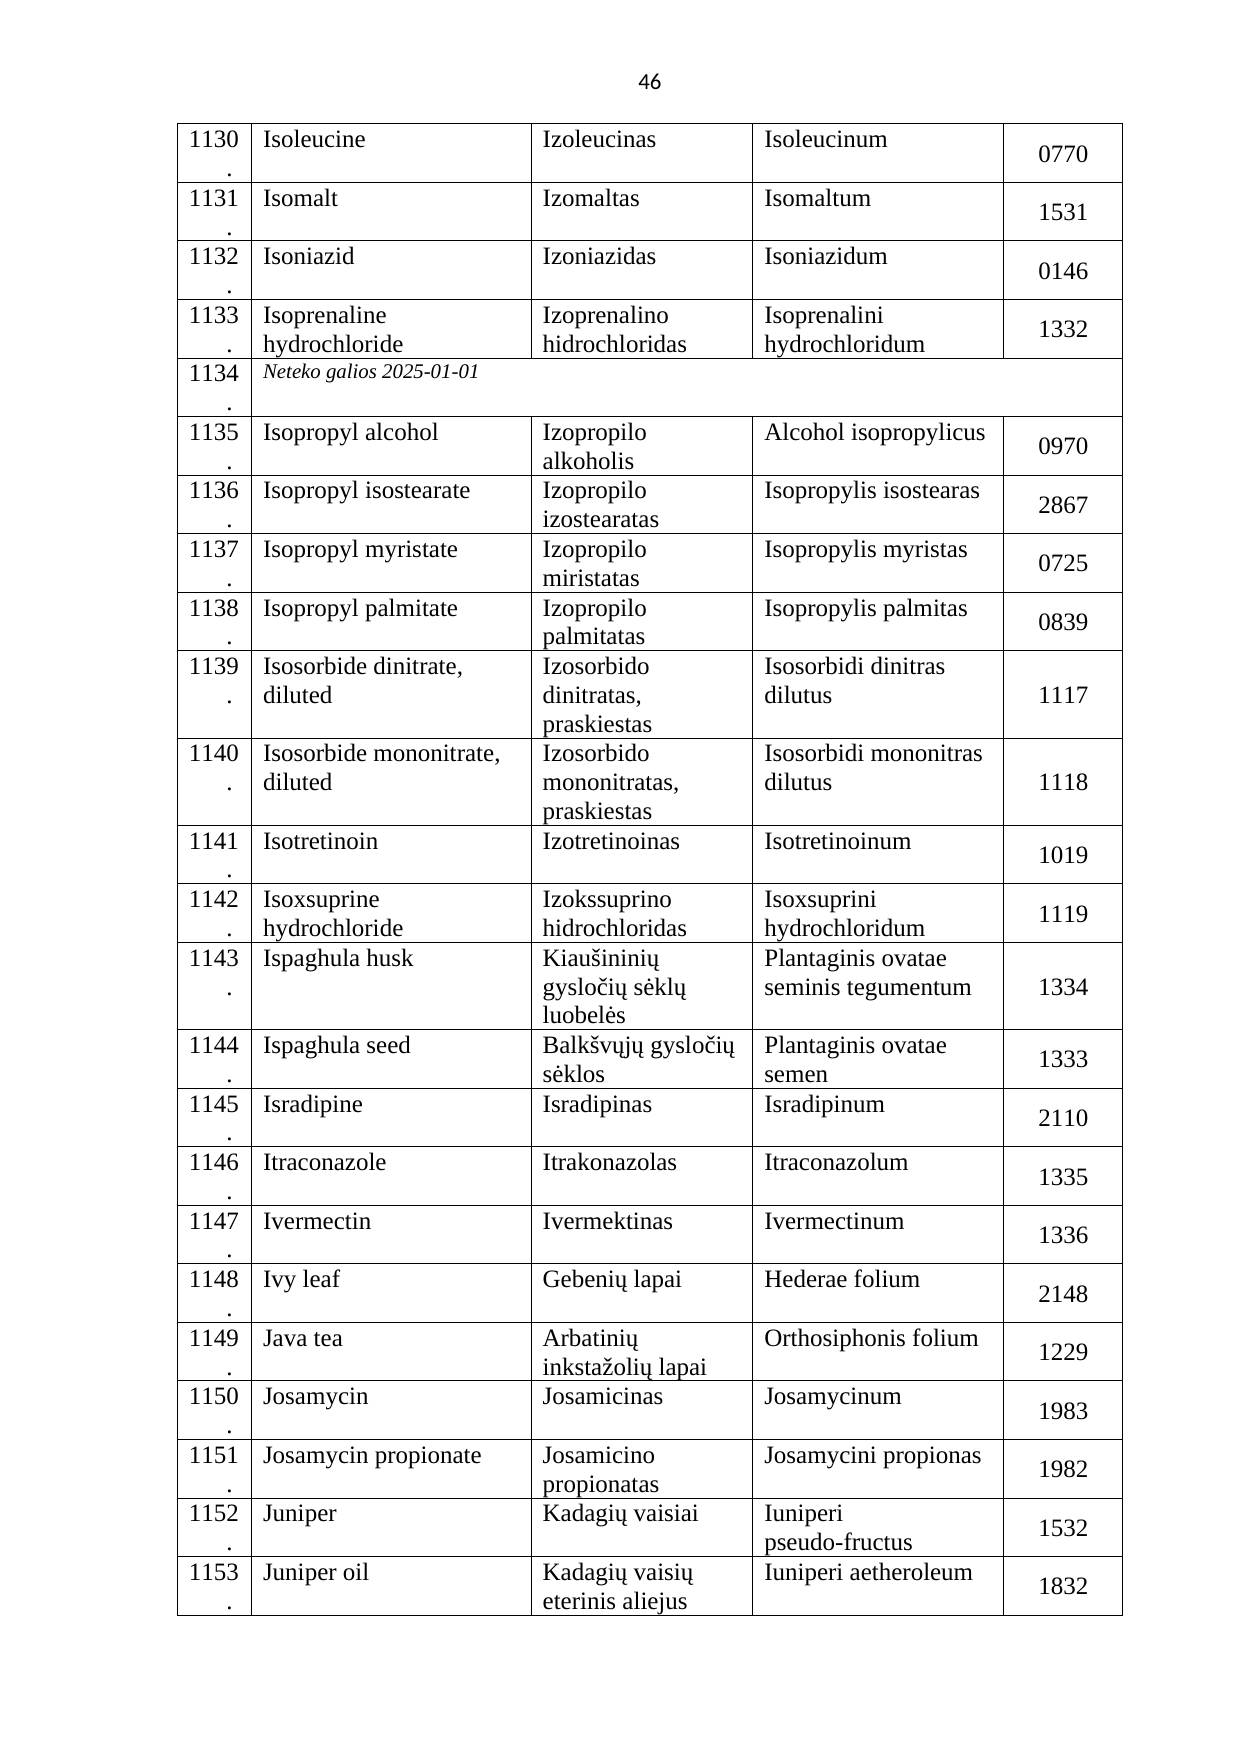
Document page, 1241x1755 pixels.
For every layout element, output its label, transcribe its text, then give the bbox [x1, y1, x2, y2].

table_cell Izopropilo izostearatas [532, 476, 752, 533]
table_cell 2110 [1004, 1089, 1122, 1146]
table_cell 1135. [178, 417, 251, 474]
table_cell Isopropyl myristate [252, 534, 531, 592]
table_cell Isosorbide dinitrate, diluted [252, 651, 531, 737]
table_cell Izosorbido mononitratas, praskiestas [532, 739, 752, 825]
table_cell Isradipinas [532, 1089, 752, 1146]
table_cell Ivermectinum [753, 1206, 1003, 1263]
table_cell Josamycin [252, 1381, 531, 1439]
table_cell 1335 [1004, 1147, 1122, 1205]
table_cell 1133. [178, 300, 251, 357]
table_cell 0839 [1004, 593, 1122, 650]
table_cell 0770 [1004, 124, 1122, 182]
table_cell 1153. [178, 1557, 251, 1614]
table_cell Isomalt [252, 183, 531, 240]
table_cell 1151. [178, 1440, 251, 1497]
table_cell Itraconazole [252, 1147, 531, 1205]
table_cell Isosorbidi mononitras dilutus [753, 739, 1003, 825]
table_cell Ispaghula husk [252, 943, 531, 1029]
table_cell Isoxsuprine hydrochloride [252, 884, 531, 942]
table_cell Josamicinas [532, 1381, 752, 1439]
table_cell Isoniazidum [753, 241, 1003, 299]
table_cell 1532 [1004, 1499, 1122, 1556]
table_cell Izokssuprino hidrochloridas [532, 884, 752, 942]
table_cell 1119 [1004, 884, 1122, 942]
table_cell Izoniazidas [532, 241, 752, 299]
table_cell Izoleucinas [532, 124, 752, 182]
table_cell Izoprenalino hidrochloridas [532, 300, 752, 357]
table_cell Isoleucine [252, 124, 531, 182]
table_cell 1118 [1004, 739, 1122, 825]
table_cell Isopropylis palmitas [753, 593, 1003, 650]
table_cell 1531 [1004, 183, 1122, 240]
table_cell 1143. [178, 943, 251, 1029]
table_cell Kiaušininių gysločių sėklų luobelės [532, 943, 752, 1029]
table_cell Isoniazid [252, 241, 531, 299]
table_cell 1147. [178, 1206, 251, 1263]
table_cell Isoleucinum [753, 124, 1003, 182]
table_cell Isomaltum [753, 183, 1003, 240]
table_cell 1142. [178, 884, 251, 942]
table_cell 1146. [178, 1147, 251, 1205]
table_cell Isopropyl palmitate [252, 593, 531, 650]
table_cell Plantaginis ovatae seminis tegumentum [753, 943, 1003, 1029]
table_cell Ivermektinas [532, 1206, 752, 1263]
table_cell 1140. [178, 739, 251, 825]
table_cell 1019 [1004, 826, 1122, 883]
table_cell Itraconazolum [753, 1147, 1003, 1205]
table_cell 1333 [1004, 1030, 1122, 1088]
table_cell 1138. [178, 593, 251, 650]
table_cell Izopropilo alkoholis [532, 417, 752, 474]
table_cell Isopropylis myristas [753, 534, 1003, 592]
table_cell Izopropilo miristatas [532, 534, 752, 592]
table_cell 1832 [1004, 1557, 1122, 1614]
table_cell 1982 [1004, 1440, 1122, 1497]
table_cell Ispaghula seed [252, 1030, 531, 1088]
table_cell Isoxsuprini hydrochloridum [753, 884, 1003, 942]
table_cell 1332 [1004, 300, 1122, 357]
table_cell Neteko galios 2025-01-01 [252, 359, 1122, 416]
table_cell 0146 [1004, 241, 1122, 299]
table_cell Hederae folium [753, 1264, 1003, 1322]
table_cell Juniper [252, 1499, 531, 1556]
table_cell Isotretinoin [252, 826, 531, 883]
table_cell Izosorbido dinitratas, praskiestas [532, 651, 752, 737]
table_cell Ivermectin [252, 1206, 531, 1263]
table_cell Isopropylis isostearas [753, 476, 1003, 533]
table_cell Iuniperi aetheroleum [753, 1557, 1003, 1614]
table_cell Kadagių vaisių eterinis aliejus [532, 1557, 752, 1614]
table_cell Izotretinoinas [532, 826, 752, 883]
table_cell 1334 [1004, 943, 1122, 1029]
table_cell Izopropilo palmitatas [532, 593, 752, 650]
table_cell 1130. [178, 124, 251, 182]
table_cell 0970 [1004, 417, 1122, 474]
table_cell 1137. [178, 534, 251, 592]
table_cell Josamycini propionas [753, 1440, 1003, 1497]
table_cell Izomaltas [532, 183, 752, 240]
table_cell 1229 [1004, 1323, 1122, 1380]
table_cell 1139. [178, 651, 251, 737]
table_cell 1136. [178, 476, 251, 533]
table_cell Isradipine [252, 1089, 531, 1146]
table_cell Josamycin propionate [252, 1440, 531, 1497]
table_cell Kadagių vaisiai [532, 1499, 752, 1556]
table_cell 1132. [178, 241, 251, 299]
table_cell Alcohol isopropylicus [753, 417, 1003, 474]
table_cell Josamycinum [753, 1381, 1003, 1439]
table_cell Isosorbide mononitrate, diluted [252, 739, 531, 825]
table_cell Isopropyl isostearate [252, 476, 531, 533]
table_cell 1144. [178, 1030, 251, 1088]
table_cell Isoprenaline hydrochloride [252, 300, 531, 357]
table_cell 1148. [178, 1264, 251, 1322]
table_cell Java tea [252, 1323, 531, 1380]
table_cell Isotretinoinum [753, 826, 1003, 883]
table_cell 1141. [178, 826, 251, 883]
table_cell 1983 [1004, 1381, 1122, 1439]
table_cell Ivy leaf [252, 1264, 531, 1322]
table_cell 1150. [178, 1381, 251, 1439]
table_cell 1131. [178, 183, 251, 240]
table_cell 1117 [1004, 651, 1122, 737]
table_cell 1134. [178, 359, 251, 416]
table_cell Isoprenalini hydrochloridum [753, 300, 1003, 357]
table_cell Juniper oil [252, 1557, 531, 1614]
table_cell Arbatinių inkstažolių lapai [532, 1323, 752, 1380]
table_cell 1145. [178, 1089, 251, 1146]
table_cell Isopropyl alcohol [252, 417, 531, 474]
table_cell Gebenių lapai [532, 1264, 752, 1322]
table_cell 1336 [1004, 1206, 1122, 1263]
table_cell Itrakonazolas [532, 1147, 752, 1205]
table_cell Plantaginis ovatae semen [753, 1030, 1003, 1088]
table_cell 2148 [1004, 1264, 1122, 1322]
table_cell Josamicino propionatas [532, 1440, 752, 1497]
table_cell 1152. [178, 1499, 251, 1556]
table_cell Orthosiphonis folium [753, 1323, 1003, 1380]
table_cell Iuniperi pseudo‑fructus [753, 1499, 1003, 1556]
table_cell Isradipinum [753, 1089, 1003, 1146]
table_cell Balkšvųjų gysločių sėklos [532, 1030, 752, 1088]
table_cell Isosorbidi dinitras dilutus [753, 651, 1003, 737]
table_cell 0725 [1004, 534, 1122, 592]
table_cell 2867 [1004, 476, 1122, 533]
table_cell 1149. [178, 1323, 251, 1380]
